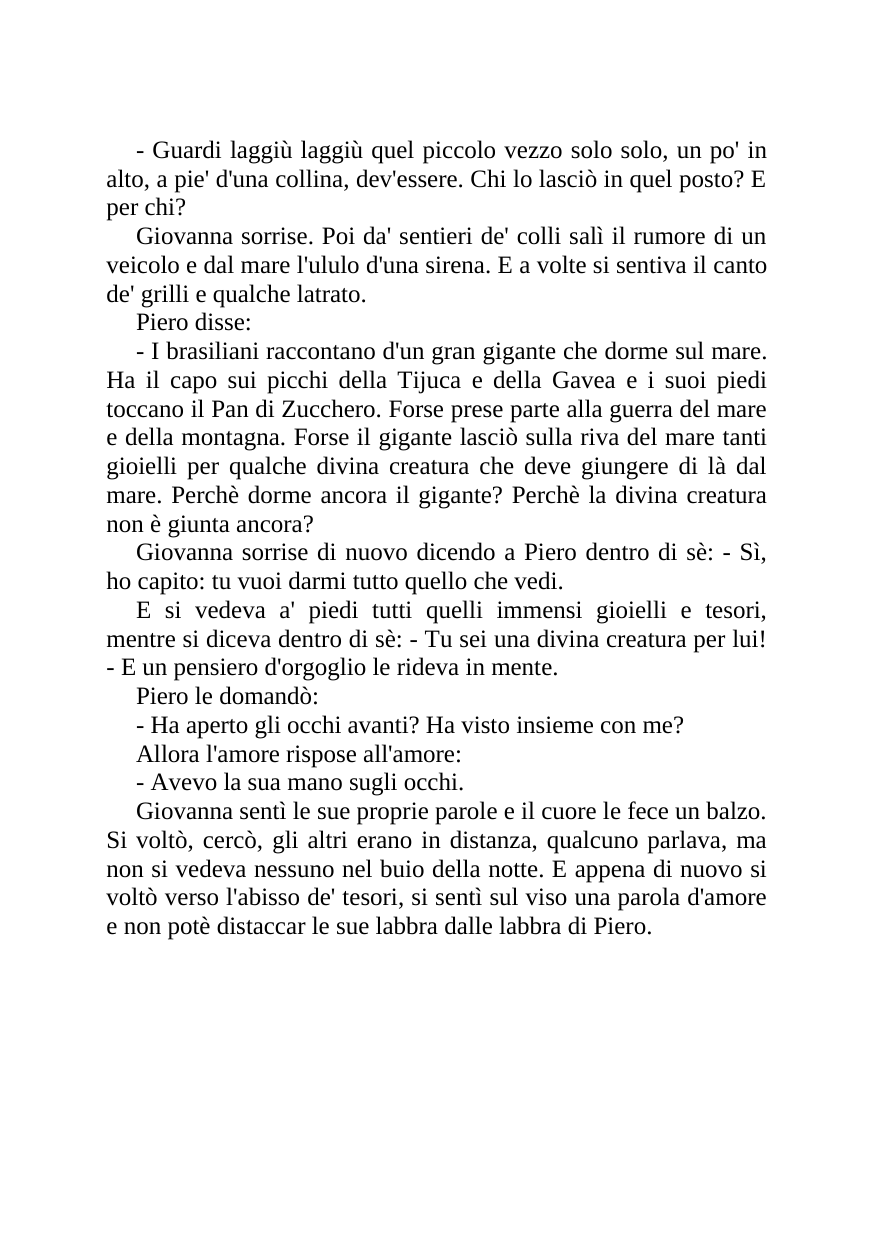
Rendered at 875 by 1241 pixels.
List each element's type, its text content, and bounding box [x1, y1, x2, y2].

text - Avevo la sua mano sugli occhi. [106, 767, 768, 796]
text - Ha aperto gli occhi avanti? Ha visto insieme con me? [106, 710, 768, 739]
text Piero disse: [106, 307, 768, 336]
text - Guardi laggiù laggiù quel piccolo vezzo solo solo, un po' in alto, a pie' d'una collina, dev'essere. Chi lo lasciò in quel posto? E per chi? [106, 135, 768, 221]
text Piero le domandò: [106, 681, 768, 710]
text Allora l'amore rispose all'amore: [106, 739, 768, 767]
text E si vedeva a' piedi tutti quelli immensi gioielli e tesori, mentre si diceva dentro di sè: - Tu sei una divina creatura per lui! - E un pensiero d'orgoglio le rideva in mente. [106, 595, 768, 681]
text - I brasiliani raccontano d'un gran gigante che dorme sul mare. Ha il capo sui picchi della Tijuca e della Gavea e i suoi piedi toccano il Pan di Zucchero. Forse prese parte alla guerra del mare e della montagna. Forse il gigante lasciò sulla riva del mare tanti gioielli per qualche divina creatura che deve giungere di là dal mare. Perchè dorme ancora il gigante? Perchè la divina creatura non è giunta ancora? [106, 336, 768, 537]
text Giovanna sorrise di nuovo dicendo a Piero dentro di sè: - Sì, ho capito: tu vuoi darmi tutto quello che vedi. [106, 537, 768, 595]
text Giovanna sentì le sue proprie parole e il cuore le fece un balzo. Si voltò, cercò, gli altri erano in distanza, qualcuno parlava, ma non si vedeva nessuno nel buio della notte. E appena di nuovo si voltò verso l'abisso de' tesori, si sentì sul viso una parola d'amore e non potè distaccar le sue labbra dalle labbra di Piero. [106, 796, 768, 940]
text Giovanna sorrise. Poi da' sentieri de' colli salì il rumore di un veicolo e dal mare l'ululo d'una sirena. E a volte si sentiva il canto de' grilli e qualche latrato. [106, 221, 768, 307]
